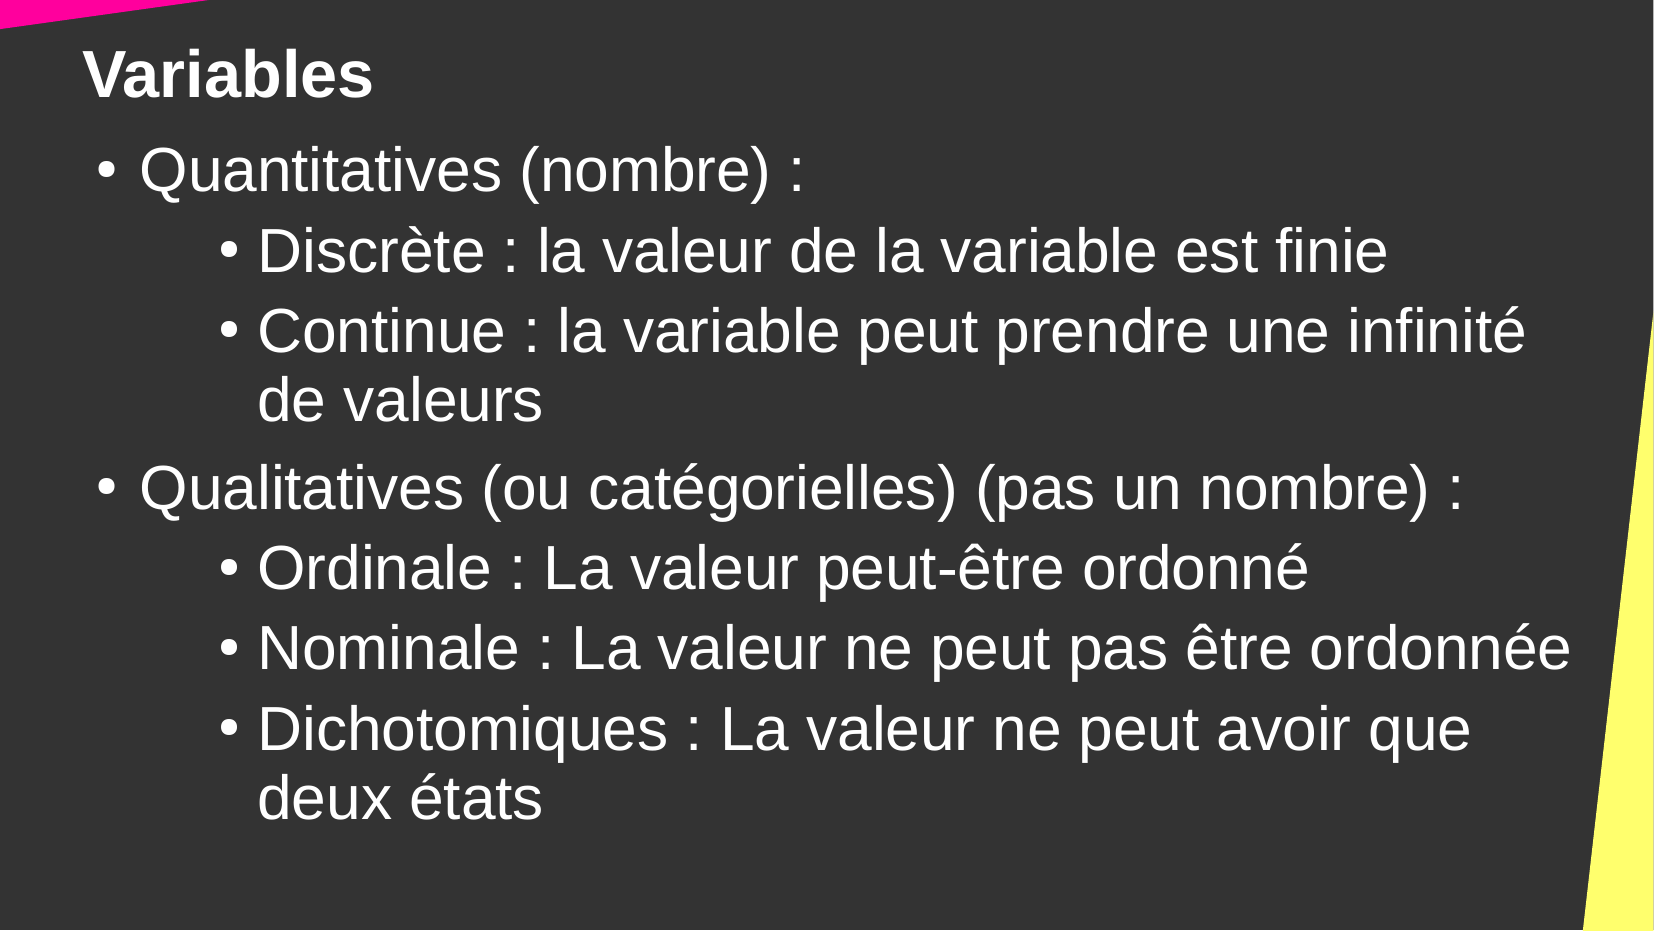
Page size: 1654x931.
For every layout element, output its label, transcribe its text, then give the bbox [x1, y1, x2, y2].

text_box [1582, 306, 1654, 931]
title Variables [82, 37, 1571, 115]
list Quantitatives (nombre) : Discrète : la valeur de la variable est finie Continue : la variable peut prendre une infinité de valeurs Qualitatives (ou catégorielles) (pas un nombre) : Ordinale : La valeur peut-être ordonné Nominale : La valeur ne peut pas être ordonnée Dichotomiques : La valeur ne peut avoir que deux états [80, 135, 1595, 886]
text_box [0, 0, 209, 30]
